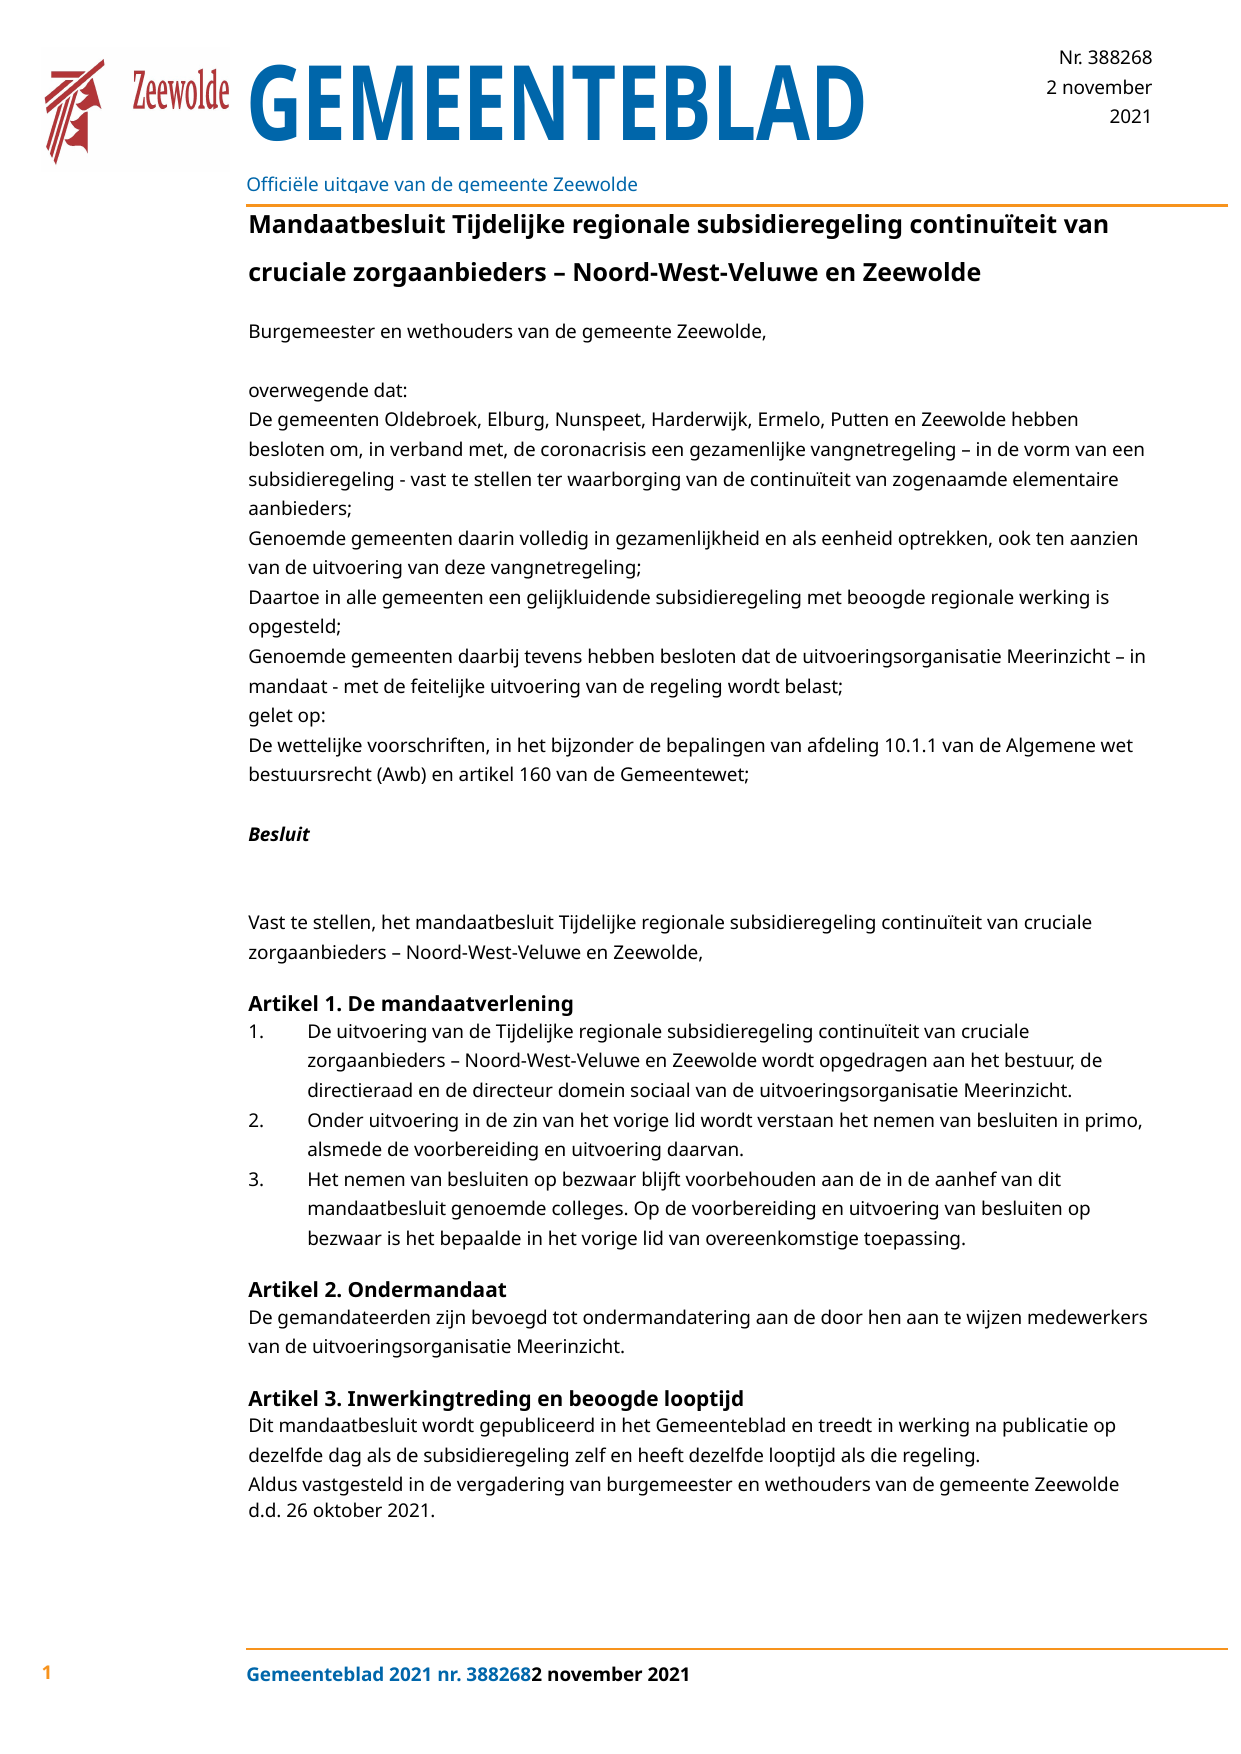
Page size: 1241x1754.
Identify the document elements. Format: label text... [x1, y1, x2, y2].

text Aldus vastgesteld in de vergadering van burgemeester en wethouders van de gemeente Zeewolde d.d. 26 oktober 2021. [248, 1472, 1152, 1523]
text Daartoe in alle gemeenten een gelijkluidende subsidieregeling met beoogde regionale werking is opgesteld; [248, 584, 1152, 639]
text De gemandateerden zijn bevoegd tot ondermandatering aan de door hen aan te wijzen medewerkers van de uitvoeringsorganisatie Meerinzicht. [248, 1304, 1152, 1359]
text Dit mandaatbesluit wordt gepubliceerd in het Gemeenteblad en treedt in werking na publicatie op dezelfde dag als de subsidieregeling zelf en heeft dezelfde looptijd als die regeling. [248, 1412, 1152, 1468]
text gelet op: [248, 702, 1152, 728]
text Mandaatbesluit Tijdelijke regionale subsidieregeling continuïteit van cruciale zorgaanbieders – Noord-West-Veluwe en Zeewolde [248, 207, 1152, 288]
text De gemeenten Oldebroek, Elburg, Nunspeet, Harderwijk, Ermelo, Putten en Zeewolde hebben besloten om, in verband met, de coronacrisis een gezamenlijke vangnetregeling – in de vorm van een subsidieregeling - vast te stellen ter waarborging van de continuïteit van zogenaamde elementaire aanbieders; [248, 407, 1152, 521]
text Burgemeester en wethouders van de gemeente Zeewolde, [248, 318, 1152, 344]
picture [41, 47, 231, 172]
text Artikel 2. Ondermandaat [248, 1276, 1152, 1304]
text Genoemde gemeenten daarin volledig in gezamenlijkheid en als eenheid optrekken, ook ten aanzien van de uitvoering van deze vangnetregeling; [248, 525, 1152, 580]
text Vast te stellen, het mandaatbesluit Tijdelijke regionale subsidieregeling continuïteit van cruciale zorgaanbieders – Noord-West-Veluwe en Zeewolde, [248, 909, 1152, 965]
list Onder uitvoering in de zin van het vorige lid wordt verstaan het nemen van besluiten in primo, alsmede de voorbereiding en uitvoering daarvan. [248, 1107, 1152, 1162]
text overwegende dat: [248, 377, 1152, 403]
text Artikel 3. Inwerkingtreding en beoogde looptijd [248, 1384, 1152, 1412]
text Artikel 1. De mandaatverlening [248, 989, 1152, 1018]
text Besluit [248, 821, 1152, 847]
list De uitvoering van de Tijdelijke regionale subsidieregeling continuïteit van cruciale zorgaanbieders – Noord-West-Veluwe en Zeewolde wordt opgedragen aan het bestuur, de directieraad en de directeur domein sociaal van de uitvoeringsorganisatie Meerinzicht. [248, 1018, 1152, 1103]
text Genoemde gemeenten daarbij tevens hebben besloten dat de uitvoeringsorganisatie Meerinzicht – in mandaat - met de feitelijke uitvoering van de regeling wordt belast; [248, 643, 1152, 699]
text De wettelijke voorschriften, in het bijzonder de bepalingen van afdeling 10.1.1 van de Algemene wet bestuursrecht (Awb) en artikel 160 van de Gemeentewet; [248, 732, 1152, 787]
list Het nemen van besluiten op bezwaar blijft voorbehouden aan de in de aanhef van dit mandaatbesluit genoemde colleges. Op de voorbereiding en uitvoering van besluiten op bezwaar is het bepaalde in het vorige lid van overeenkomstige toepassing. [248, 1166, 1152, 1251]
